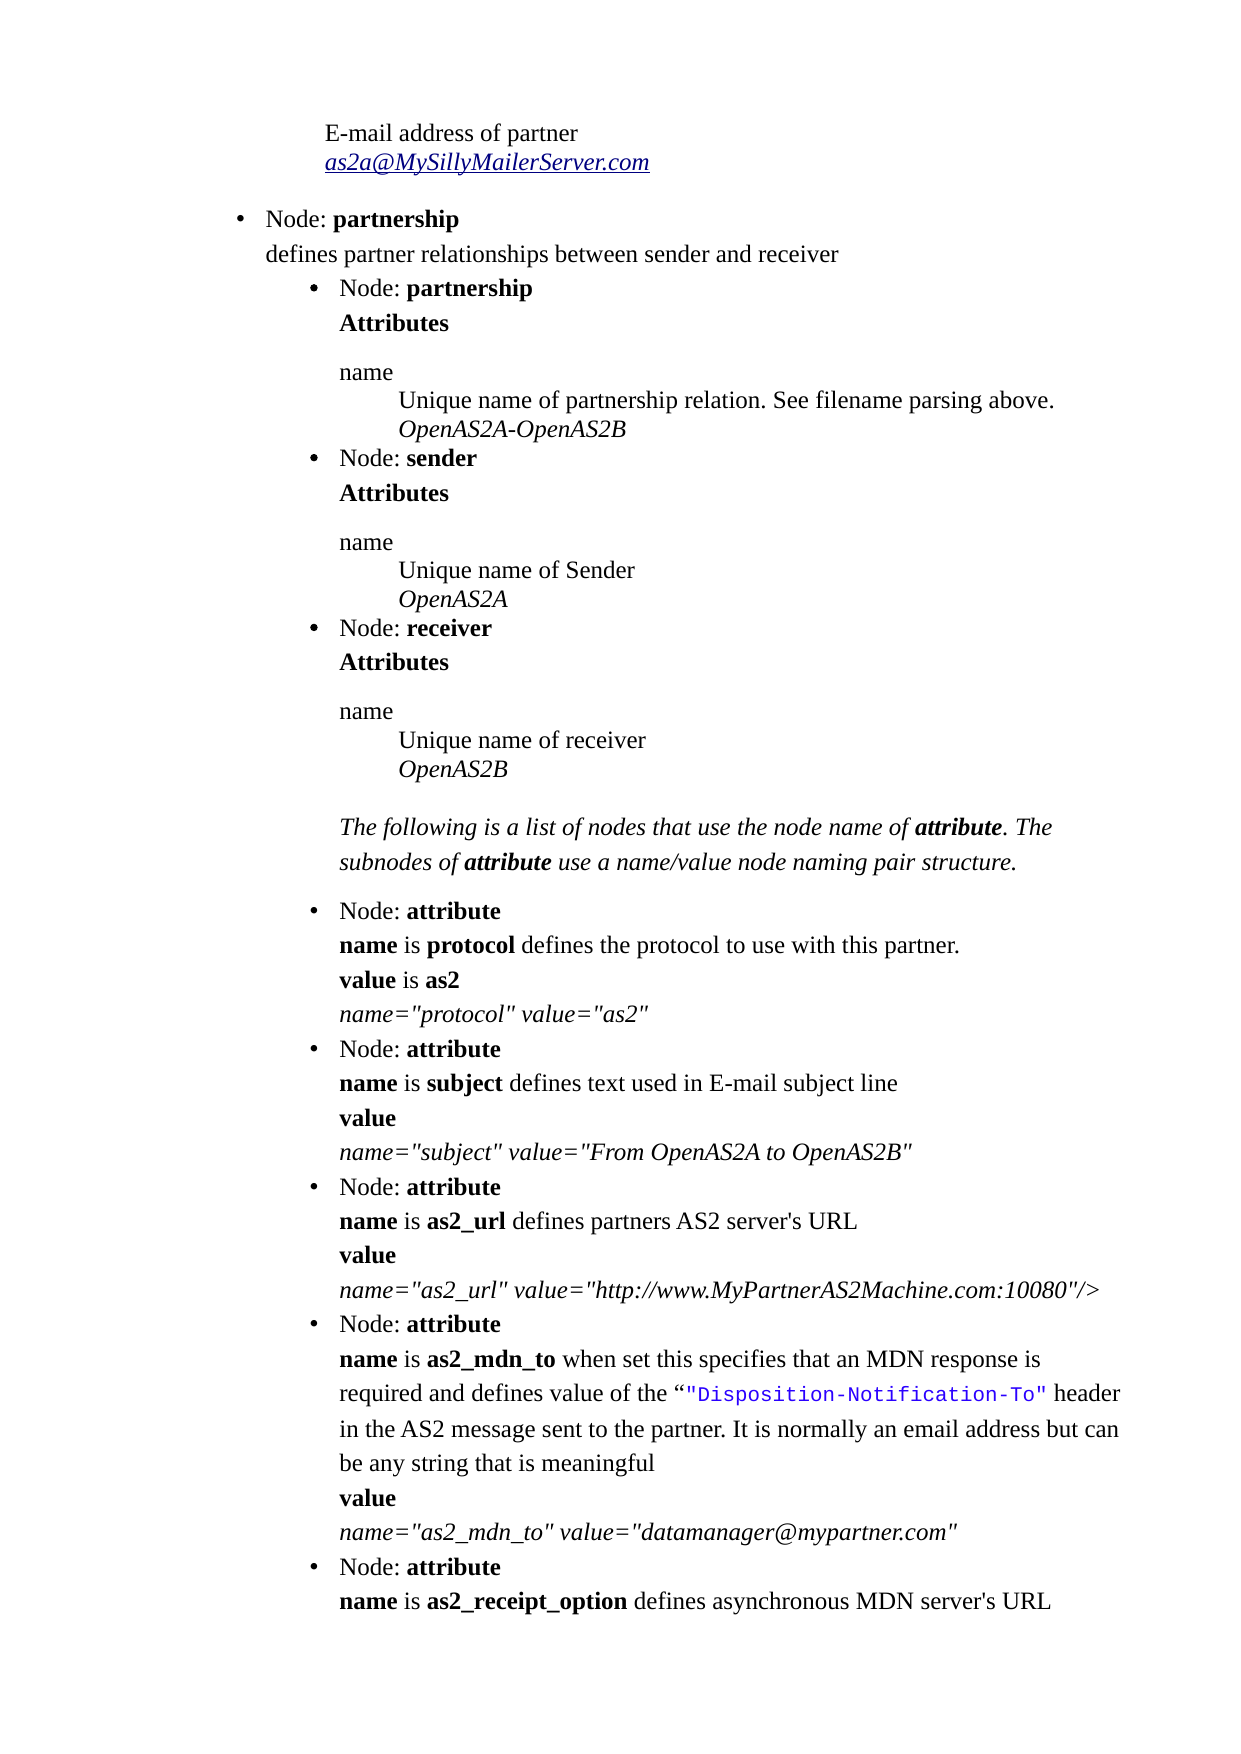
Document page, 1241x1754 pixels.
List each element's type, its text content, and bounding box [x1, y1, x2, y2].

subtitle name [309, 357, 1122, 386]
subtitle name [309, 527, 1122, 555]
list Node: attribute name is protocol defines the protocol to use with this partner. value is as2 name="protocol" value="as2" [309, 896, 1122, 1028]
subtitle name [309, 696, 1122, 725]
list Node: partnership Attributes [309, 273, 1122, 337]
list Unique name of Sender OpenAS2A [369, 555, 1122, 613]
list Node: attribute name is as2_url defines partners AS2 server's URL value name="as2_url" value="http://www.MyPartnerAS2Machine.com:10080"/> [309, 1172, 1122, 1304]
list Node: partnership defines partner relationships between sender and receiver [236, 204, 1122, 268]
list Node: attribute name is subject defines text used in E-mail subject line value name="subject" value="From OpenAS2A to OpenAS2B" [309, 1034, 1122, 1166]
list Unique name of receiver OpenAS2B [369, 725, 1122, 783]
list The following is a list of nodes that use the node name of attribute. The subnodes of attribute use a name/value node naming pair structure. [309, 812, 1122, 875]
list Node: attribute name is as2_mdn_to when set this specifies that an MDN response is required and defines value of the “"Disposition-Notification-To" header in the AS2 message sent to the partner. It is normally an email address but can be any string that is meaningful value name="as2_mdn_to" value="datamanager@mypartner.com" [309, 1309, 1122, 1546]
list Node: attribute name is as2_receipt_option defines asynchronous MDN server's URL [309, 1552, 1122, 1615]
list Node: receiver Attributes [309, 613, 1122, 676]
list Node: sender Attributes [309, 443, 1122, 506]
list E-mail address of partner as2a@MySillyMailerServer.com [295, 118, 1122, 176]
list Unique name of partnership relation. See filename parsing above. OpenAS2A-OpenAS2B [369, 386, 1122, 443]
